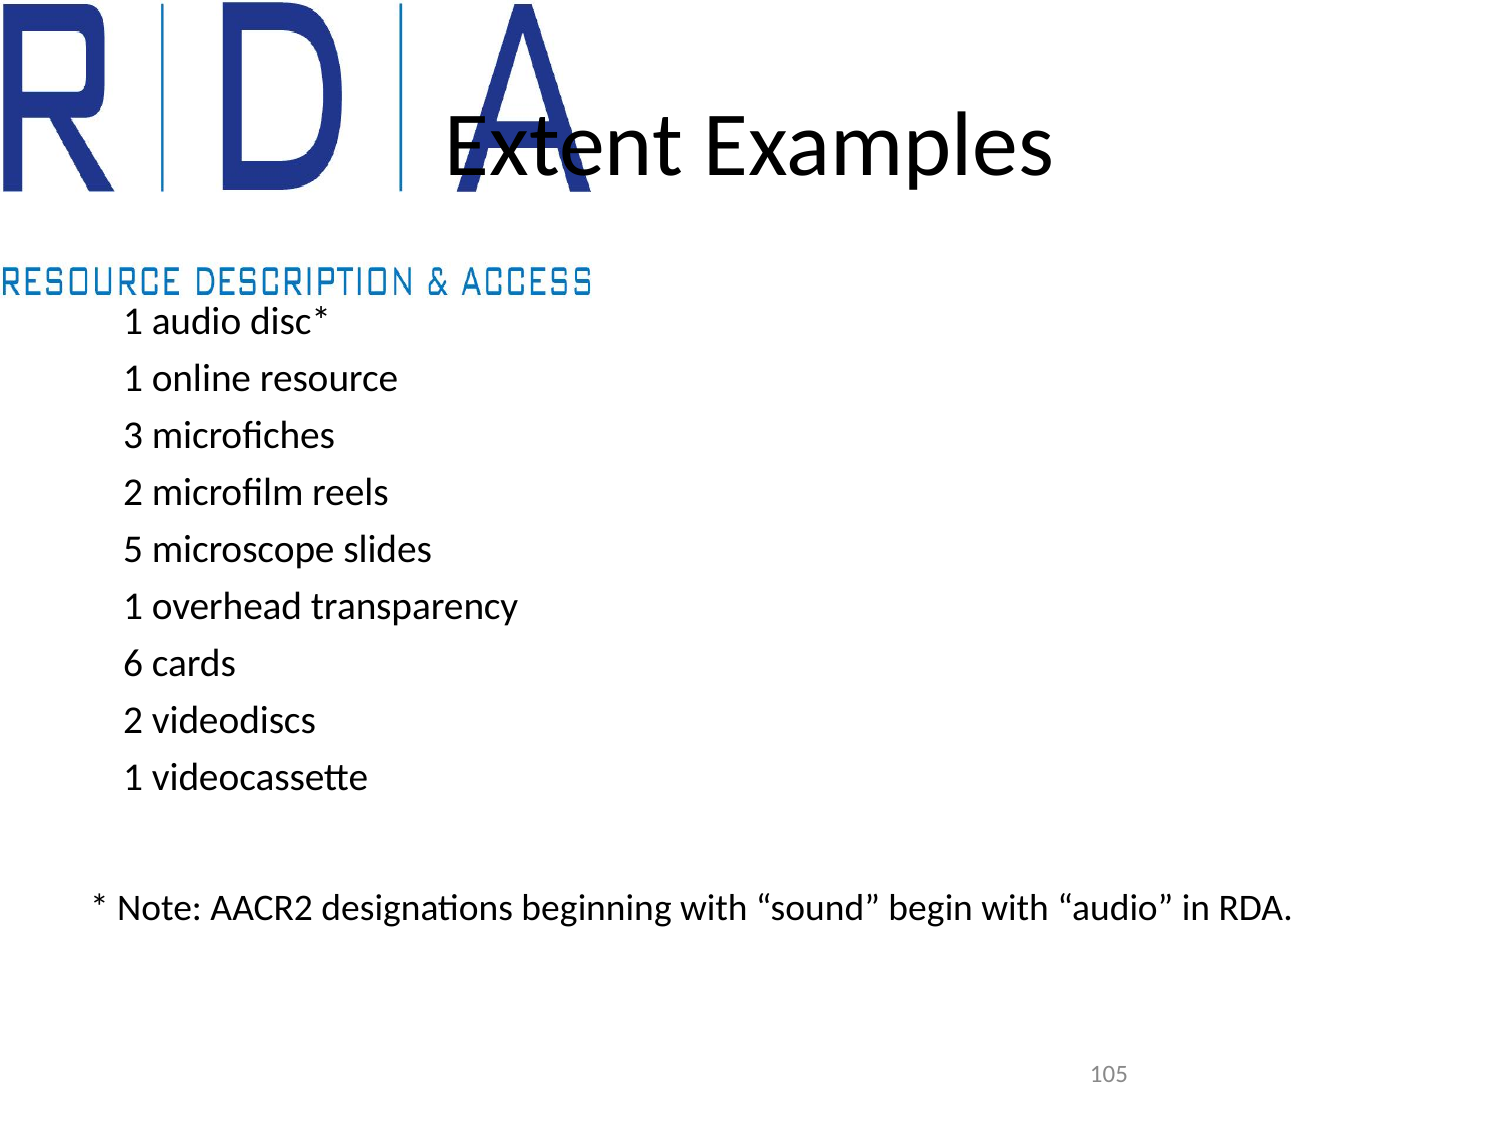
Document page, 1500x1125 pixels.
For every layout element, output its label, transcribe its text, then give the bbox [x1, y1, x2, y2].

text_box 105 [1074, 1042, 1426, 1103]
list 1 audio disc* 1 online resource 3 microfiches 2 microfilm reels 5 microscope slides 1 overhead transparency 6 cards 2 videodiscs 1 videocassette [75, 287, 1426, 813]
title Extent Examples [75, 45, 1426, 233]
text_box * Note: AACR2 designations beginning with “sound” begin with “audio” in RDA. [75, 875, 1444, 936]
